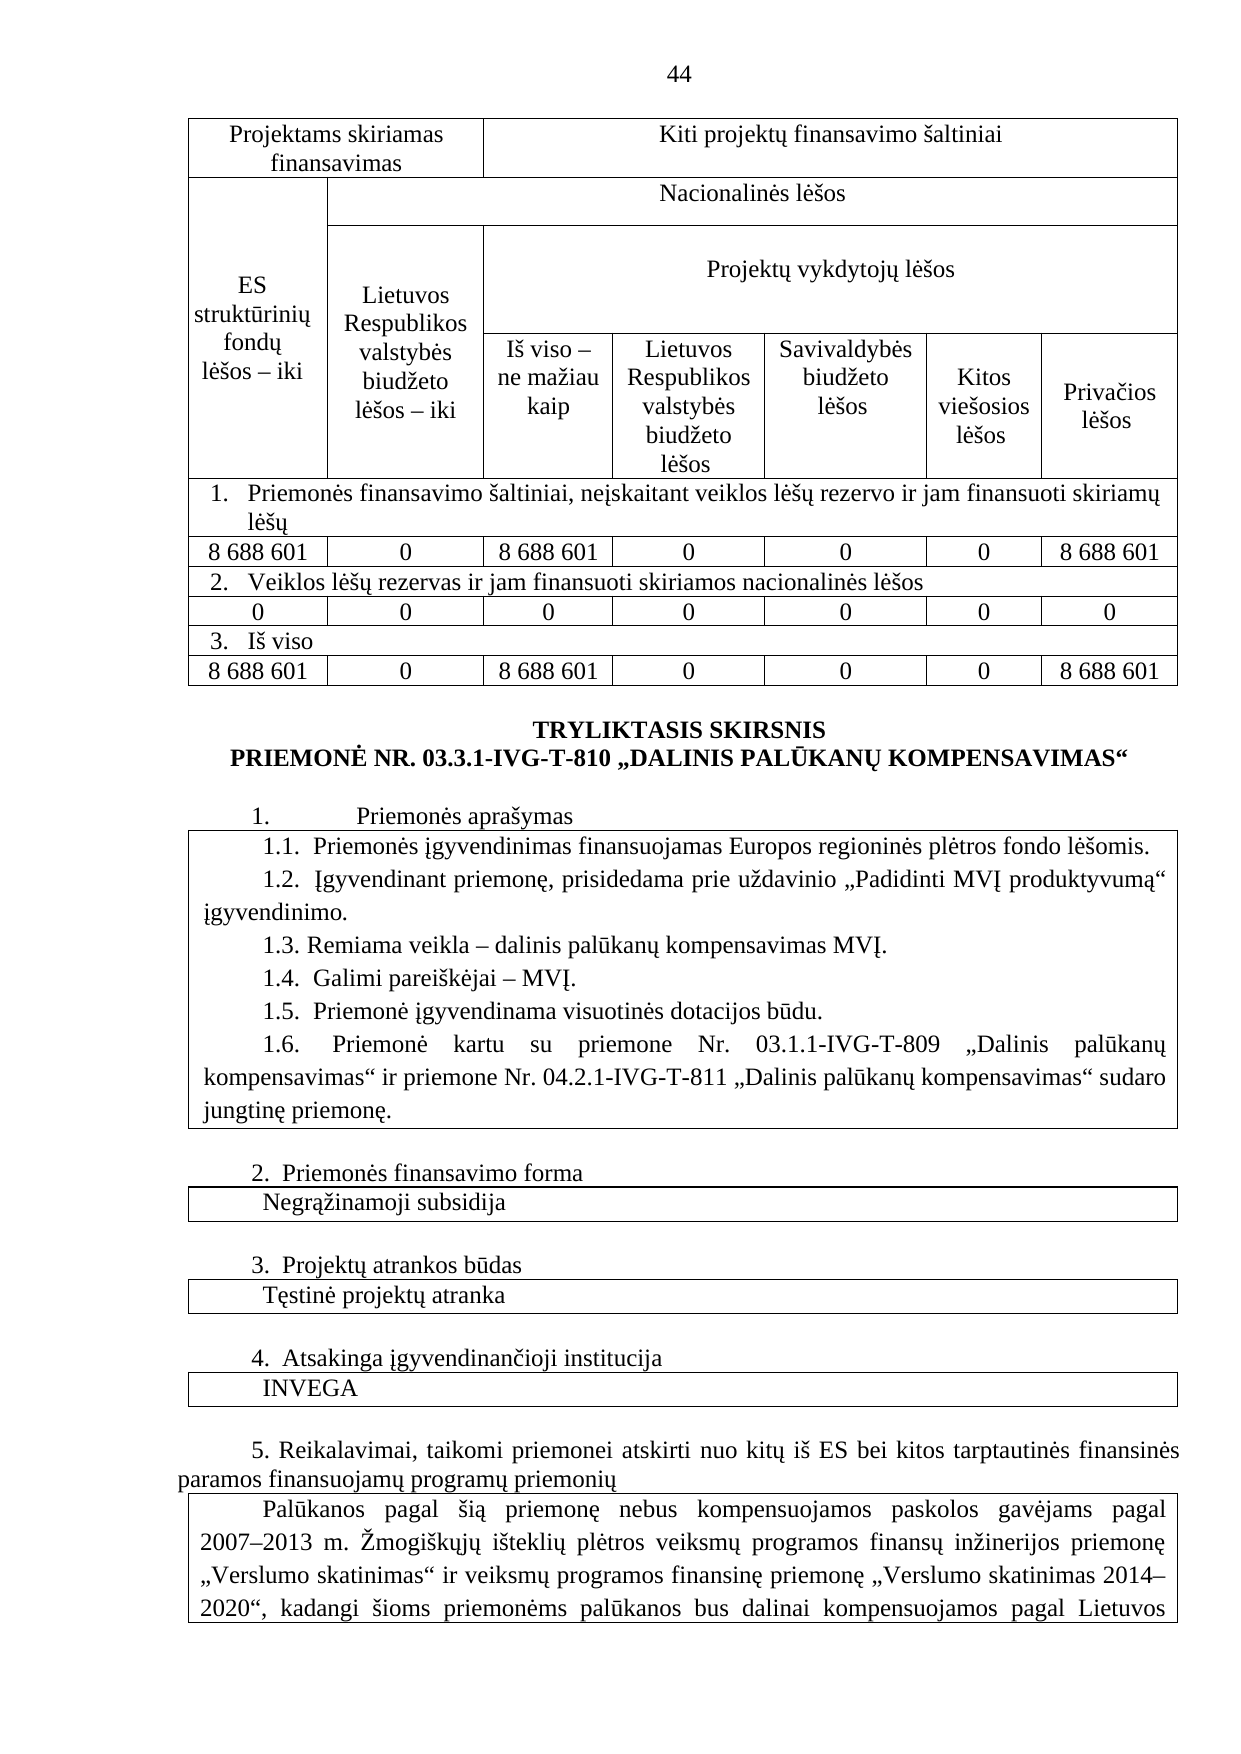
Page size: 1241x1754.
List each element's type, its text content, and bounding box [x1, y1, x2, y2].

text 1. Priemonės aprašymas [215, 801, 1181, 830]
table_cell 0 [927, 597, 1041, 625]
table_cell 0 [328, 537, 483, 566]
table_cell 1.2. Įgyvendinant priemonę, prisidedama prie uždavinio „Padidinti MVĮ produktyvumą“ įgyvendinimo. [189, 864, 1177, 930]
text 4. Atsakinga įgyvendinančioji institucija [251, 1343, 1181, 1372]
text TRYLIKTASIS SKIRSNIS [177, 715, 1181, 743]
table_header 1.1. Priemonės įgyvendinimas finansuojamas Europos regioninės plėtros fondo lėšomis. [189, 831, 1177, 864]
text 2. Priemonės finansavimo forma [251, 1158, 1181, 1186]
table_cell 0 [328, 656, 483, 685]
text 5. Reikalavimai, taikomi priemonei atskirti nuo kitų iš ES bei kitos tarptautinės finansinės paramos finansuojamų programų priemonių [177, 1436, 1181, 1493]
table_cell 8 688 601 [1042, 537, 1177, 566]
table_cell 0 [927, 656, 1041, 685]
table_cell 1.3. Remiama veikla – dalinis palūkanų kompensavimas MVĮ. [189, 930, 1177, 963]
table_cell 8 688 601 [189, 537, 327, 566]
table_cell 1.4. Galimi pareiškėjai – MVĮ. 1.5. Priemonė įgyvendinama visuotinės dotacijos būdu. [189, 963, 1177, 1029]
table_cell ES struktūrinių fondų lėšos – iki [189, 178, 327, 477]
table_cell 8 688 601 [189, 656, 327, 685]
text PRIEMONĖ NR. 03.3.1-IVG-T-810 „DALINIS PALŪKANŲ KOMPENSAVIMAS“ [177, 743, 1181, 772]
table_cell Kitos viešosios lėšos [927, 334, 1041, 477]
table_cell 8 688 601 [484, 656, 612, 685]
table_cell 0 [613, 537, 764, 566]
table_header Palūkanos pagal šią priemonę nebus kompensuojamos paskolos gavėjams pagal 2007–2013 m. Žmogiškųjų išteklių plėtros veiksmų programos finansų inžinerijos priemonę „Verslumo skatinimas“ ir veiksmų programos finansinę priemonę „Verslumo skatinimas 2014–2020“, kadangi šioms priemonėms palūkanos bus dalinai kompensuojamos pagal Lietuvos [189, 1494, 1177, 1622]
table_cell Lietuvos Respublikos valstybės biudžeto lėšos [613, 334, 764, 477]
table_cell Lietuvos Respublikos valstybės biudžeto lėšos – iki [328, 226, 483, 477]
table_cell 0 [1042, 597, 1177, 625]
table_cell 0 [613, 656, 764, 685]
table_cell 1. Priemonės finansavimo šaltiniai, neįskaitant veiklos lėšų rezervo ir jam finansuoti skiriamų lėšų [189, 479, 1177, 536]
table_cell 0 [927, 537, 1041, 566]
table_cell Projektų vykdytojų lėšos [484, 226, 1177, 333]
table_header INVEGA [189, 1373, 1177, 1406]
table_cell Privačios lėšos [1042, 334, 1177, 477]
table_header Tęstinė projektų atranka [189, 1280, 1177, 1313]
table_cell 0 [189, 597, 327, 625]
table_cell 0 [613, 597, 764, 625]
table_cell 1.6. Priemonė kartu su priemone Nr. 03.1.1-IVG-T-809 „Dalinis palūkanų kompensavimas“ ir priemone Nr. 04.2.1-IVG-T-811 „Dalinis palūkanų kompensavimas“ sudaro jungtinę priemonę. [189, 1029, 1177, 1128]
table_cell Nacionalinės lėšos [328, 178, 1177, 225]
table_cell Savivaldybės biudžeto lėšos [765, 334, 926, 477]
table_header Projektams skiriamas finansavimas [189, 119, 483, 177]
table_cell 0 [765, 656, 926, 685]
table_cell 3. Iš viso [189, 626, 1177, 655]
table_cell 8 688 601 [1042, 656, 1177, 685]
table_cell Iš viso – ne mažiau kaip [484, 334, 612, 477]
table_cell 0 [484, 597, 612, 625]
table_cell 0 [328, 597, 483, 625]
table_header Kiti projektų finansavimo šaltiniai [484, 119, 1177, 177]
table_cell 8 688 601 [484, 537, 612, 566]
text 3. Projektų atrankos būdas [251, 1250, 1181, 1279]
table_cell 2. Veiklos lėšų rezervas ir jam finansuoti skiriamos nacionalinės lėšos [189, 567, 1177, 596]
table_cell 0 [765, 537, 926, 566]
table_cell 0 [765, 597, 926, 625]
table_header Negrąžinamoji subsidija [189, 1188, 1177, 1221]
